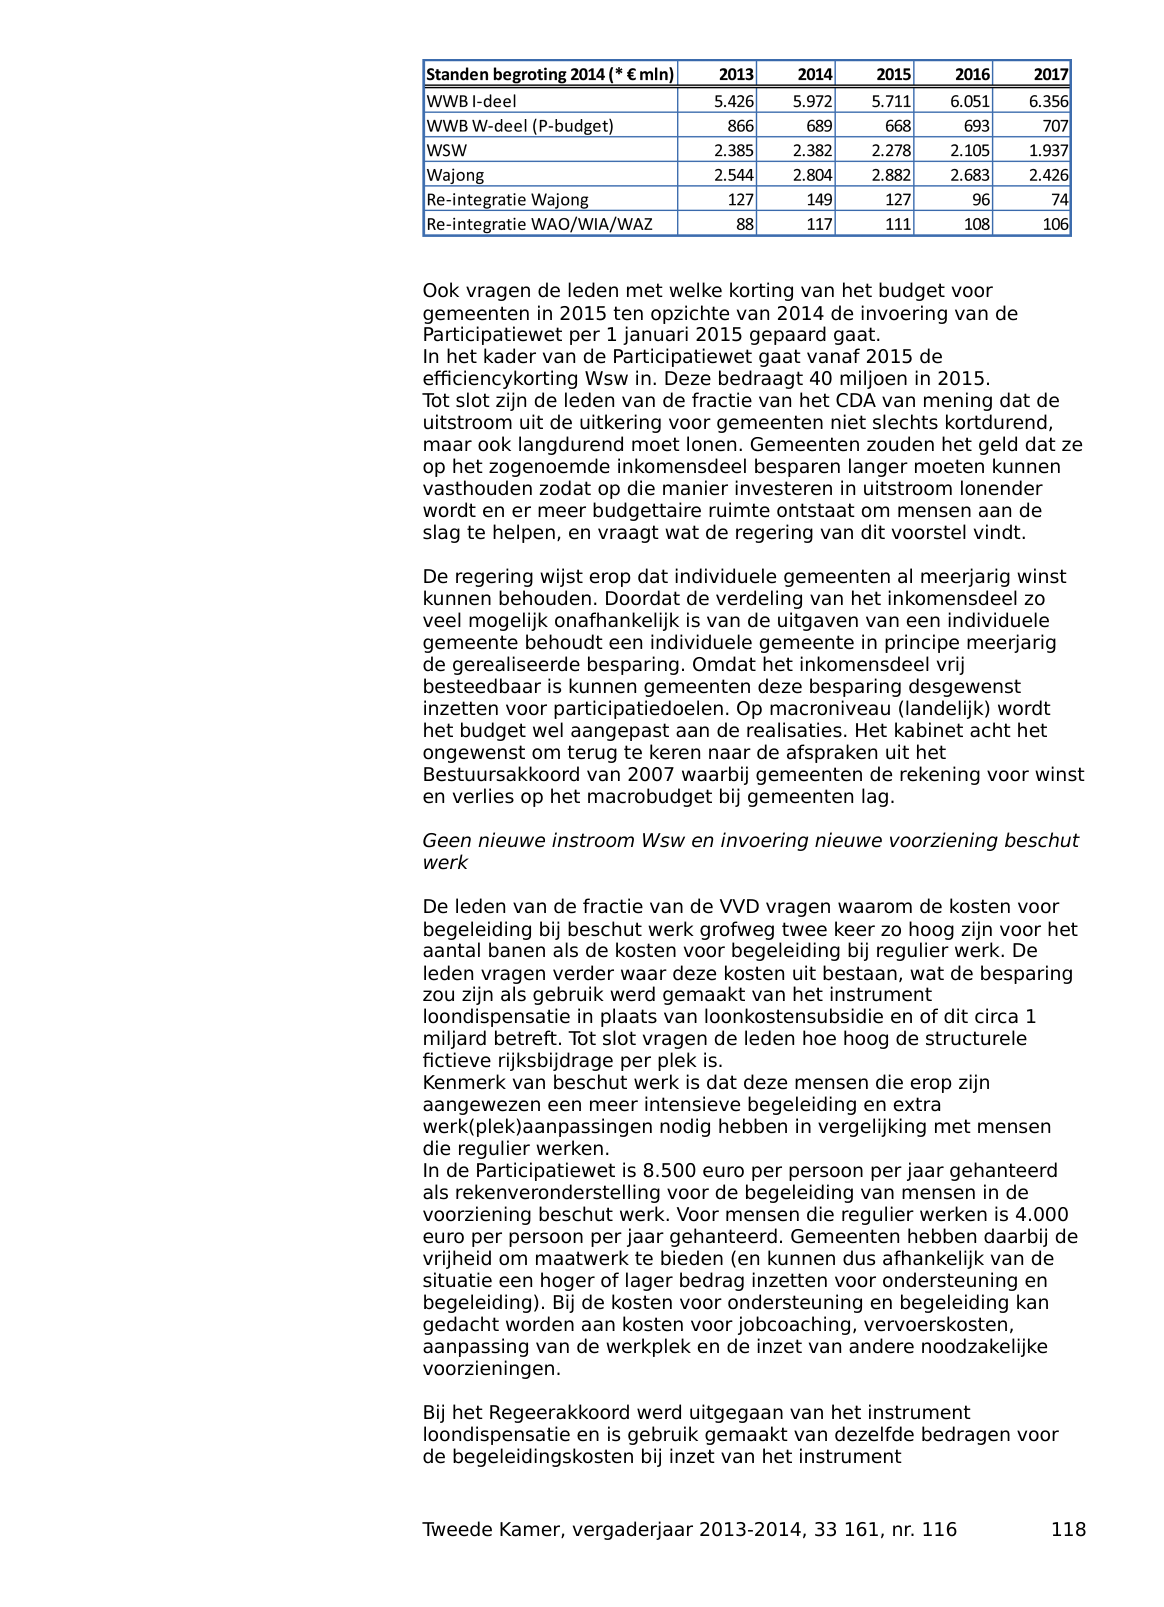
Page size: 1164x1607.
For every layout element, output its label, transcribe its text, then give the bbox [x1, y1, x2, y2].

text Bij het Regeerakkoord werd uitgegaan van het instrument loondispensatie en is gebruik gemaakt van dezelfde bedragen voor de begeleidingskosten bij inzet van het instrument [422, 1402, 1087, 1468]
text In het kader van de Participatiewet gaat vanaf 2015 de efficiencykorting Wsw in. Deze bedraagt 40 miljoen in 2015. [422, 346, 1087, 390]
subtitle Geen nieuwe instroom Wsw en invoering nieuwe voorziening beschut werk [422, 830, 1087, 874]
text Tot slot zijn de leden van de fractie van het CDA van mening dat de uitstroom uit de uitkering voor gemeenten niet slechts kortdurend, maar ook langdurend moet lonen. Gemeenten zouden het geld dat ze op het zogenoemde inkomensdeel besparen langer moeten kunnen vasthouden zodat op die manier investeren in uitstroom lonender wordt en er meer budgettaire ruimte ontstaat om mensen aan de slag te helpen, en vraagt wat de regering van dit voorstel vindt. [422, 390, 1087, 544]
text Ook vragen de leden met welke korting van het budget voor gemeenten in 2015 ten opzichte van 2014 de invoering van de Participatiewet per 1 januari 2015 gepaard gaat. [422, 280, 1087, 346]
text Kenmerk van beschut werk is dat deze mensen die erop zijn aangewezen een meer intensieve begeleiding en extra werk(plek)aanpassingen nodig hebben in vergelijking met mensen die regulier werken. [422, 1072, 1087, 1160]
text De regering wijst erop dat individuele gemeenten al meerjarig winst kunnen behouden. Doordat de verdeling van het inkomensdeel zo veel mogelijk onafhankelijk is van de uitgaven van een individuele gemeente behoudt een individuele gemeente in principe meerjarig de gerealiseerde besparing. Omdat het inkomensdeel vrij besteedbaar is kunnen gemeenten deze besparing desgewenst inzetten voor participatiedoelen. Op macroniveau (landelijk) wordt het budget wel aangepast aan de realisaties. Het kabinet acht het ongewenst om terug te keren naar de afspraken uit het Bestuursakkoord van 2007 waarbij gemeenten de rekening voor winst en verlies op het macrobudget bij gemeenten lag. [422, 566, 1087, 808]
text De leden van de fractie van de VVD vragen waarom de kosten voor begeleiding bij beschut werk grofweg twee keer zo hoog zijn voor het aantal banen als de kosten voor begeleiding bij regulier werk. De leden vragen verder waar deze kosten uit bestaan, wat de besparing zou zijn als gebruik werd gemaakt van het instrument loondispensatie in plaats van loonkostensubsidie en of dit circa 1 miljard betreft. Tot slot vragen de leden hoe hoog de structurele fictieve rijksbijdrage per plek is. [422, 896, 1087, 1072]
picture [422, 59, 1072, 237]
text In de Participatiewet is 8.500 euro per persoon per jaar gehanteerd als rekenveronderstelling voor de begeleiding van mensen in de voorziening beschut werk. Voor mensen die regulier werken is 4.000 euro per persoon per jaar gehanteerd. Gemeenten hebben daarbij de vrijheid om maatwerk te bieden (en kunnen dus afhankelijk van de situatie een hoger of lager bedrag inzetten voor ondersteuning en begeleiding). Bij de kosten voor ondersteuning en begeleiding kan gedacht worden aan kosten voor jobcoaching, vervoerskosten, aanpassing van de werkplek en de inzet van andere noodzakelijke voorzieningen. [422, 1160, 1087, 1380]
